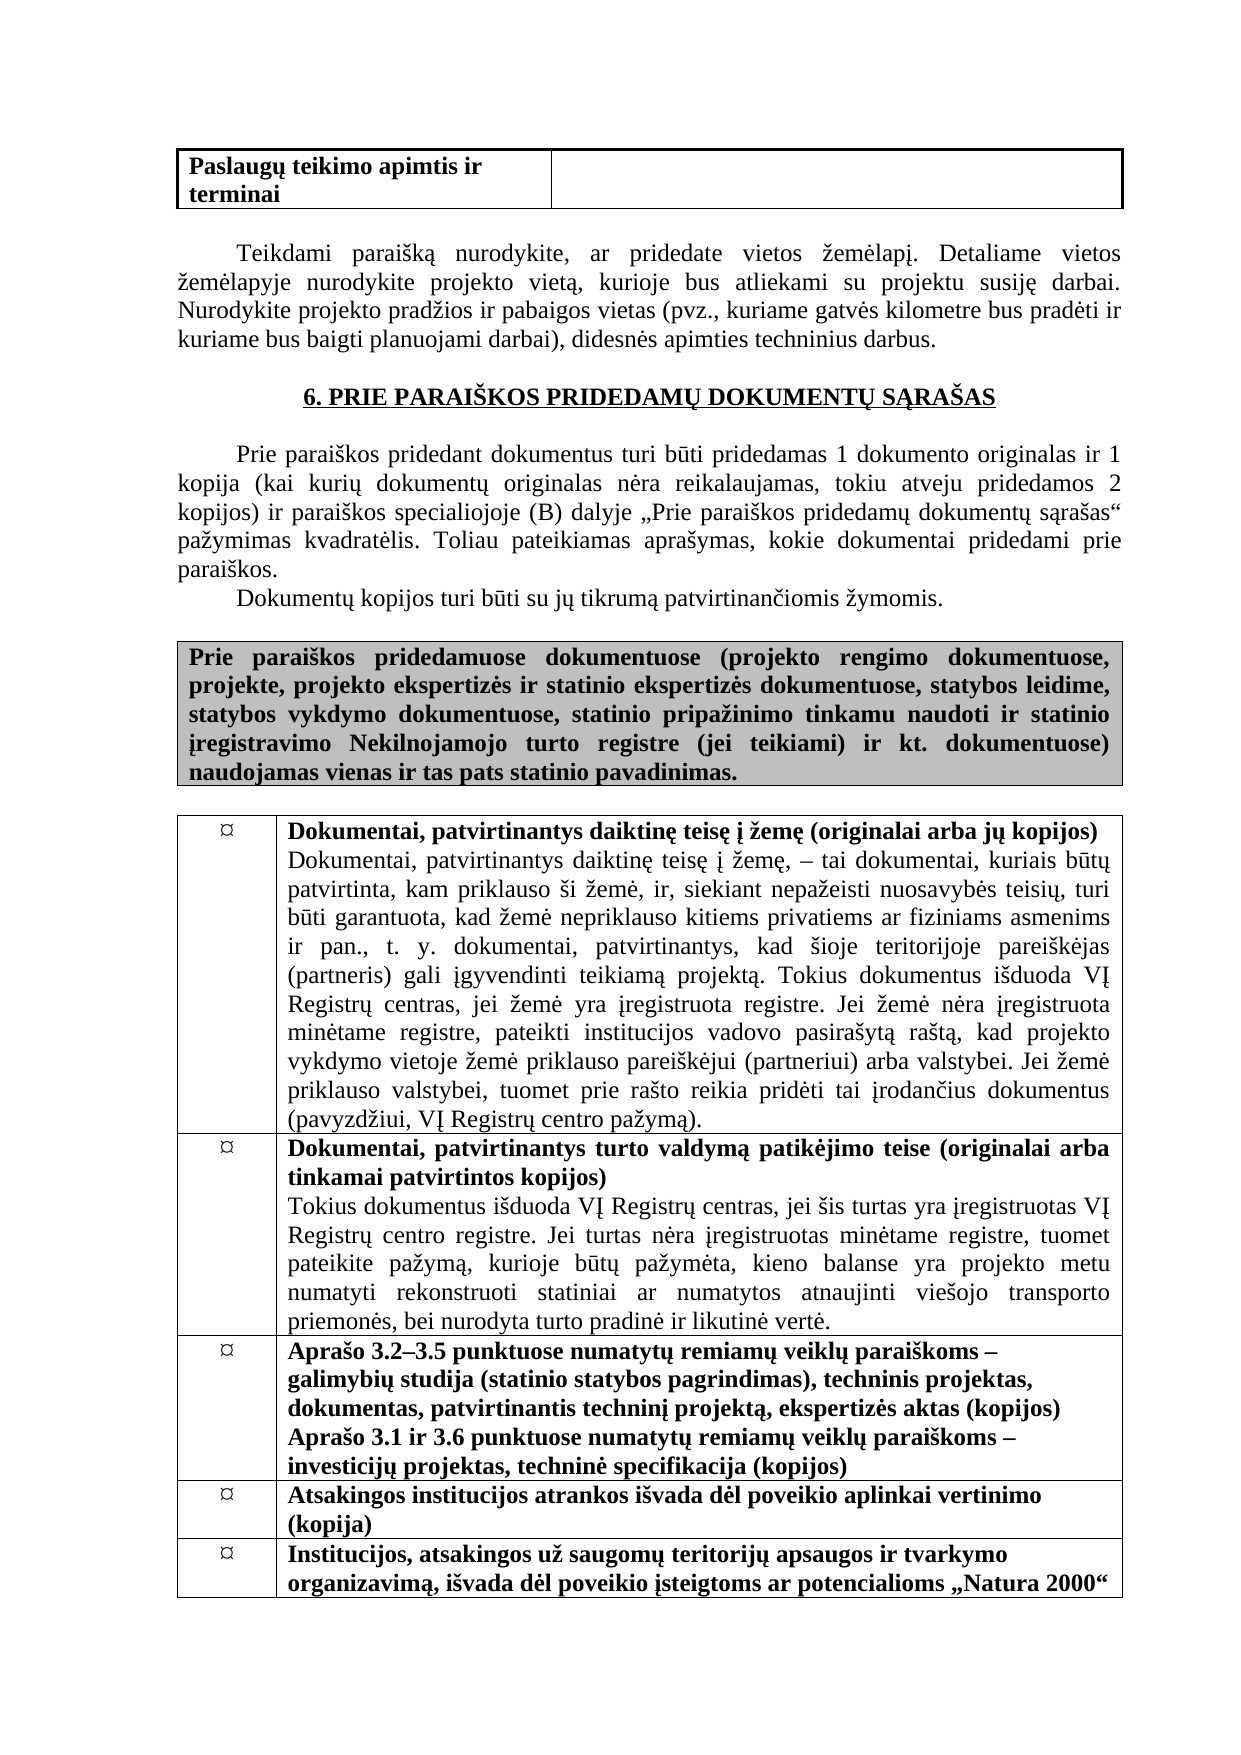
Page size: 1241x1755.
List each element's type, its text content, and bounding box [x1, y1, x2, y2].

table_cell [X] [178, 1336, 276, 1479]
text Prie paraiškos pridedant dokumentus turi būti pridedamas 1 dokumento originalas ir 1 kopija (kai kurių dokumentų originalas nėra reikalaujamas, tokiu atveju pridedamos 2 kopijos) ir paraiškos specialiojoje (B) dalyje „Prie paraiškos pridedamų dokumentų sąrašas“ pažymimas kvadratėlis. Toliau pateikiamas aprašymas, kokie dokumentai pridedami prie paraiškos. [177, 439, 1122, 583]
table_header [X] [178, 816, 276, 1132]
text 6. PRIE PARAIŠKOS PRIDEDAMŲ DOKUMENTŲ SĄRAŠAS [177, 382, 1122, 411]
table_cell Dokumentai, patvirtinantys turto valdymą patikėjimo teise (originalai arba tinkamai patvirtintos kopijos) Tokius dokumentus išduoda VĮ Registrų centras, jei šis turtas yra įregistruotas VĮ Registrų centro registre. Jei turtas nėra įregistruotas minėtame registre, tuomet pateikite pažymą, kurioje būtų pažymėta, kieno balanse yra projekto metu numatyti rekonstruoti statiniai ar numatytos atnaujinti viešojo transporto priemonės, bei nurodyta turto pradinė ir likutinė vertė. [277, 1134, 1122, 1335]
table_cell Atsakingos institucijos atrankos išvada dėl poveikio aplinkai vertinimo (kopija) [277, 1481, 1122, 1538]
text Teikdami paraišką nurodykite, ar pridedate vietos žemėlapį. Detaliame vietos žemėlapyje nurodykite projekto vietą, kurioje bus atliekami su projektu susiję darbai. Nurodykite projekto pradžios ir pabaigos vietas (pvz., kuriame gatvės kilometre bus pradėti ir kuriame bus baigti planuojami darbai), didesnės apimties techninius darbus. [177, 238, 1122, 353]
table_cell [X] [178, 1539, 276, 1597]
table_cell Paslaugų teikimo apimtis ir terminai [179, 151, 551, 208]
table_cell Aprašo 3.2–3.5 punktuose numatytų remiamų veiklų paraiškoms – galimybių studija (statinio statybos pagrindimas), techninis projektas, dokumentas, patvirtinantis techninį projektą, ekspertizės aktas (kopijos) Aprašo 3.1 ir 3.6 punktuose numatytų remiamų veiklų paraiškoms – investicijų projektas, techninė specifikacija (kopijos) [277, 1336, 1122, 1479]
table_cell [552, 151, 1121, 208]
table_cell Institucijos, atsakingos už saugomų teritorijų apsaugos ir tvarkymo organizavimą, išvada dėl poveikio įsteigtoms ar potencialioms „Natura 2000“ [277, 1539, 1122, 1597]
table_cell [X] [178, 1481, 276, 1538]
table_header Dokumentai, patvirtinantys daiktinę teisę į žemę (originalai arba jų kopijos) Dokumentai, patvirtinantys daiktinę teisę į žemę, – tai dokumentai, kuriais būtų patvirtinta, kam priklauso ši žemė, ir, siekiant nepažeisti nuosavybės teisių, turi būti garantuota, kad žemė nepriklauso kitiems privatiems ar fiziniams asmenims ir pan., t. y. dokumentai, patvirtinantys, kad šioje teritorijoje pareiškėjas (partneris) gali įgyvendinti teikiamą projektą. Tokius dokumentus išduoda VĮ Registrų centras, jei žemė yra įregistruota registre. Jei žemė nėra įregistruota minėtame registre, pateikti institucijos vadovo pasirašytą raštą, kad projekto vykdymo vietoje žemė priklauso pareiškėjui (partneriui) arba valstybei. Jei žemė priklauso valstybei, tuomet prie rašto reikia pridėti tai įrodančius dokumentus (pavyzdžiui, VĮ Registrų centro pažymą). [277, 816, 1122, 1132]
table_header Prie paraiškos pridedamuose dokumentuose (projekto rengimo dokumentuose, projekte, projekto ekspertizės ir statinio ekspertizės dokumentuose, statybos leidime, statybos vykdymo dokumentuose, statinio pripažinimo tinkamu naudoti ir statinio įregistravimo Nekilnojamojo turto registre (jei teikiami) ir kt. dokumentuose) naudojamas vienas ir tas pats statinio pavadinimas. [178, 642, 1122, 785]
table_cell [X] [178, 1134, 276, 1335]
text Dokumentų kopijos turi būti su jų tikrumą patvirtinančiomis žymomis. [177, 583, 1122, 612]
